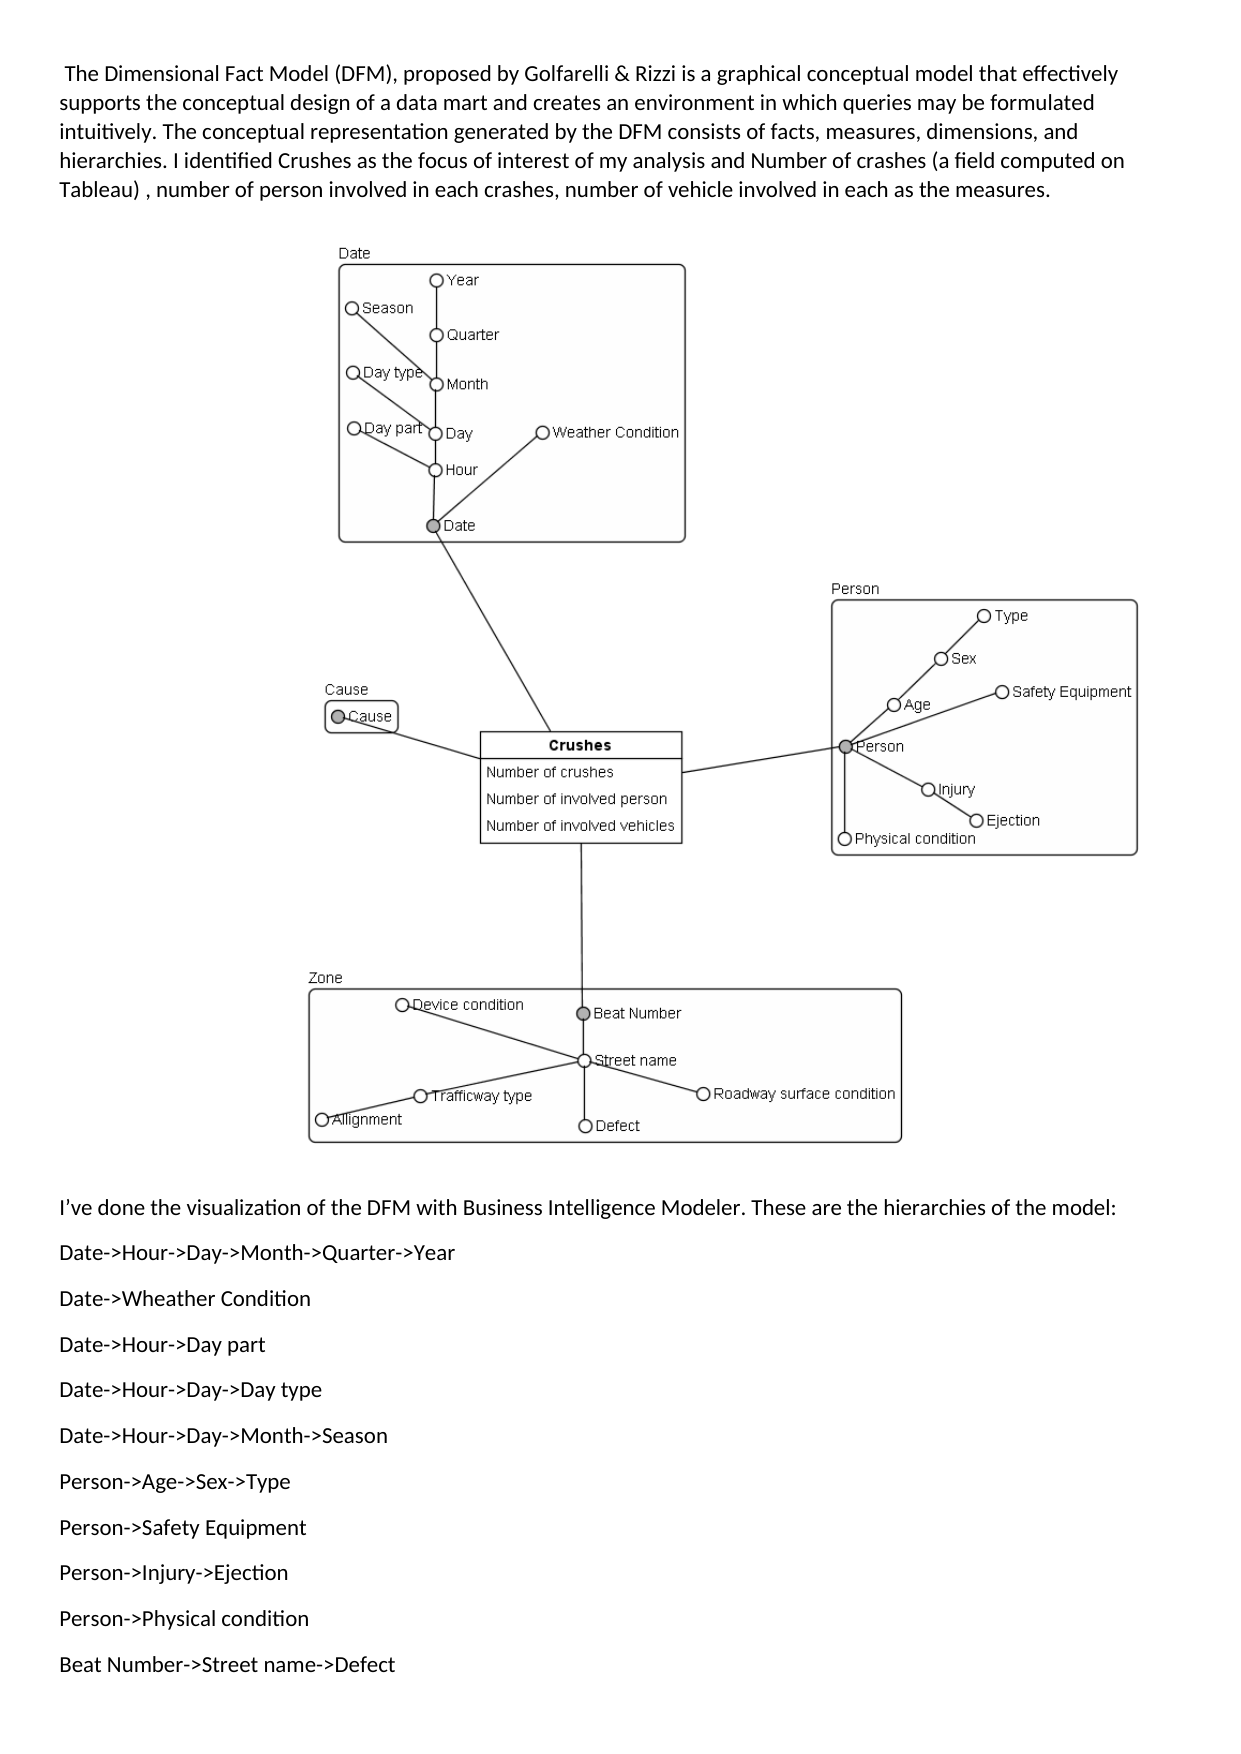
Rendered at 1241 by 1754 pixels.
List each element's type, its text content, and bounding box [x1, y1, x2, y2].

text Date->Hour->Day->Day type [59, 1376, 1181, 1403]
text Person->Safety Equipment [59, 1513, 1181, 1541]
text Beat Number->Street name->Defect [59, 1650, 1181, 1678]
text Date->Hour->Day part [59, 1330, 1181, 1358]
text Person->Injury->Ejection [59, 1558, 1181, 1586]
text Date->Wheather Condition [59, 1284, 1181, 1312]
text Date->Hour->Day->Month->Season [59, 1421, 1181, 1449]
text Person->Physical condition [59, 1604, 1181, 1632]
text Person->Age->Sex->Type [59, 1467, 1181, 1495]
text The Dimensional Fact Model (DFM), proposed by Golfarelli & Rizzi is a graphical conceptual model that effectively supports the conceptual design of a data mart and creates an environment in which queries may be formulated intuitively. The conceptual representation generated by the DFM consists of facts, measures, dimensions, and hierarchies. I identified Crushes as the focus of interest of my analysis and Number of crashes (a field computed on Tableau) , number of person involved in each crashes, number of vehicle involved in each as the measures. [59, 59, 1181, 203]
text Date->Hour->Day->Month->Quarter->Year [59, 1238, 1181, 1266]
text I’ve done the visualization of the DFM with Business Intelligence Modeler. These are the hierarchies of the model: [59, 1193, 1181, 1221]
